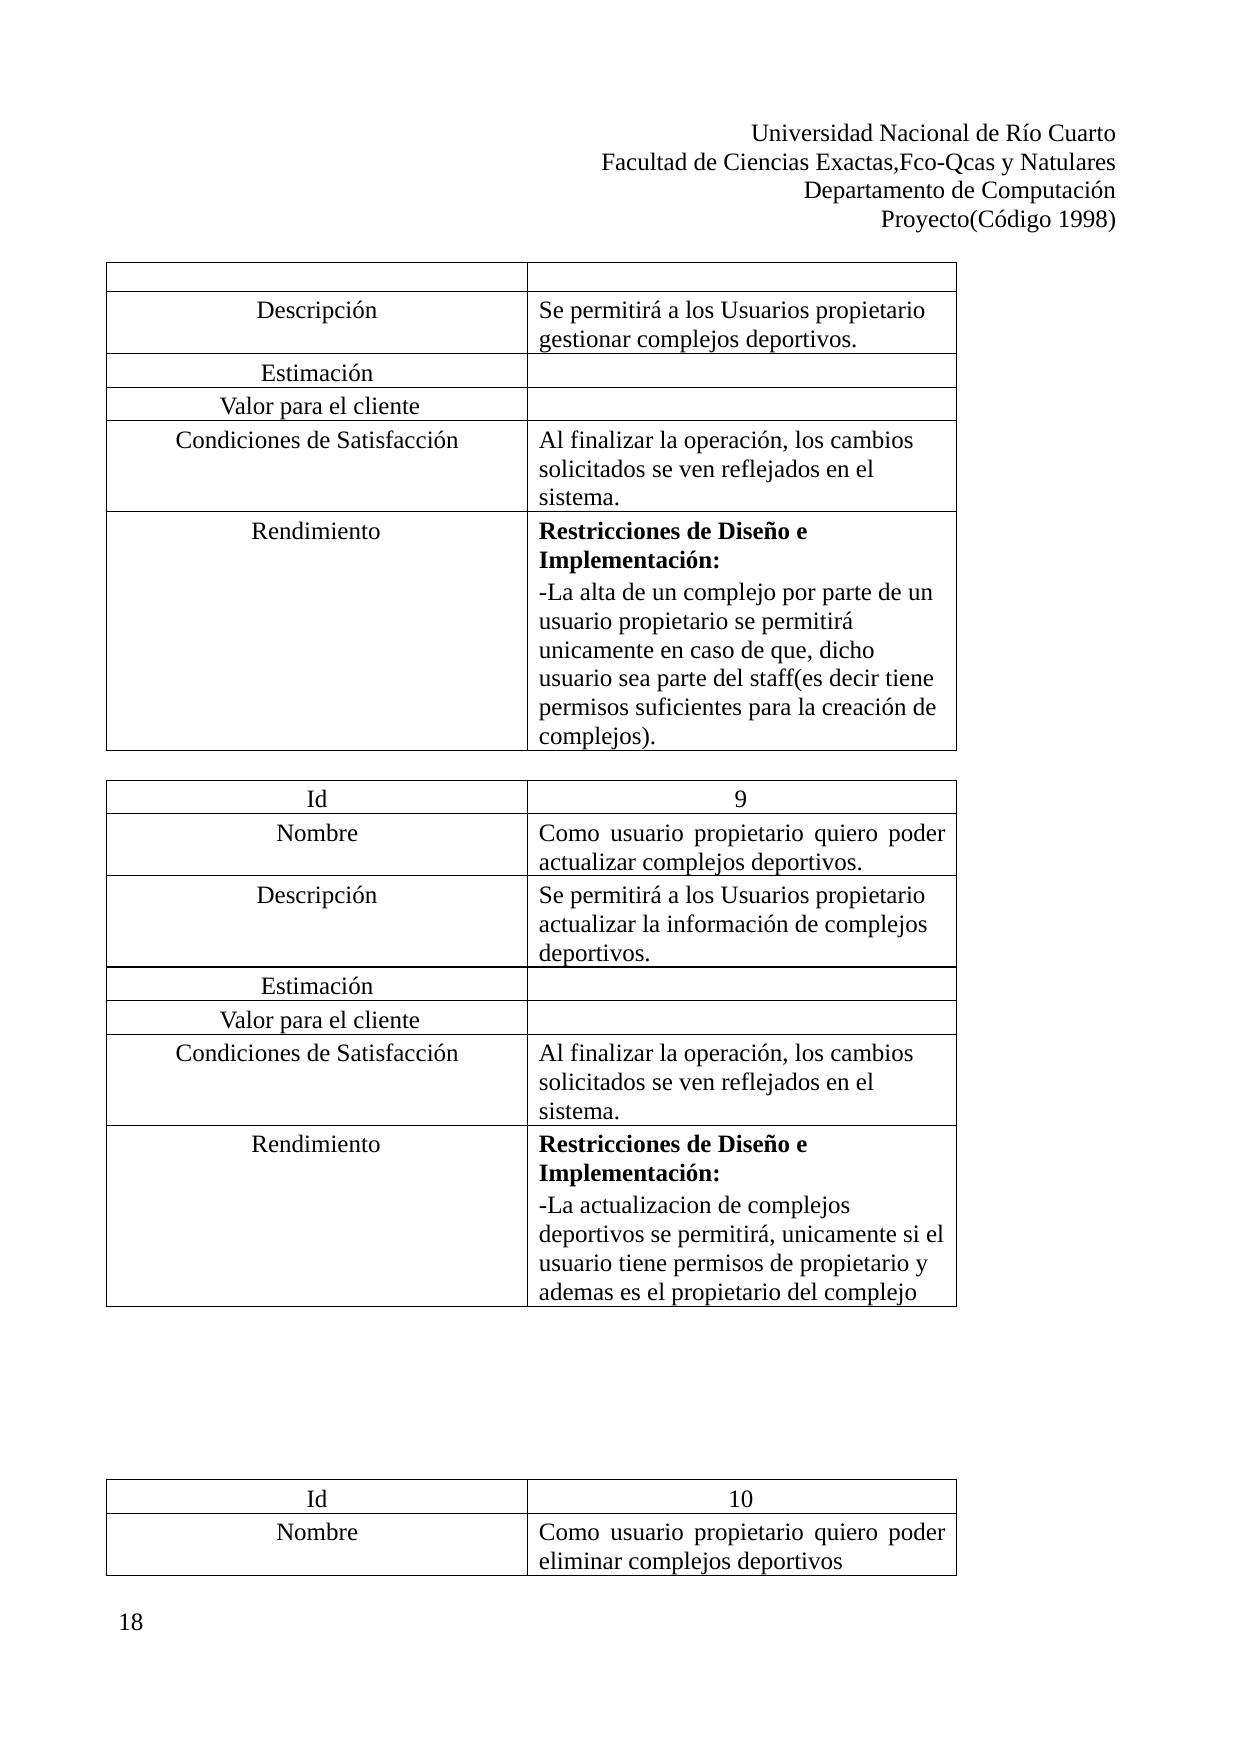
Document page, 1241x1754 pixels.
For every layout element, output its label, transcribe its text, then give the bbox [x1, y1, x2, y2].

table_cell Restricciones de Diseño e Implementación: -La actualizacion de complejos deportivos se permitirá, unicamente si el usuario tiene permisos de propietario y ademas es el propietario del complejo [528, 1126, 956, 1306]
table_cell Valor para el cliente [107, 388, 527, 420]
table_cell [528, 388, 956, 420]
table_header Id [107, 781, 527, 813]
table_cell [528, 354, 956, 387]
table_cell [528, 968, 956, 1000]
table_header Id [107, 1480, 527, 1513]
table_cell Estimación [107, 968, 527, 1000]
table_cell Se permitirá a los Usuarios propietario gestionar complejos deportivos. [528, 292, 956, 353]
table_cell Nombre [107, 814, 527, 875]
table_cell Estimación [107, 354, 527, 387]
table_cell [107, 263, 527, 291]
table_cell Restricciones de Diseño e Implementación: -La alta de un complejo por parte de un usuario propietario se permitirá unicamente en caso de que, dicho usuario sea parte del staff(es decir tiene permisos suficientes para la creación de complejos). [528, 512, 956, 750]
table_cell Rendimiento [107, 1126, 527, 1306]
table_cell Valor para el cliente [107, 1001, 527, 1033]
table_cell Al finalizar la operación, los cambios solicitados se ven reflejados en el sistema. [528, 1035, 956, 1124]
table_cell Al finalizar la operación, los cambios solicitados se ven reflejados en el sistema. [528, 421, 956, 511]
table_cell [528, 1001, 956, 1033]
table_cell [528, 263, 956, 291]
table_cell Condiciones de Satisfacción [107, 421, 527, 511]
table_header 9 [528, 781, 956, 813]
table_cell Rendimiento [107, 512, 527, 750]
table_header 10 [528, 1480, 956, 1513]
table_cell Se permitirá a los Usuarios propietario actualizar la información de complejos deportivos. [528, 876, 956, 966]
table_cell Descripción [107, 292, 527, 353]
table_cell Descripción [107, 876, 527, 966]
table_cell Como usuario propietario quiero poder actualizar complejos deportivos. [528, 814, 956, 875]
table_cell Nombre [107, 1514, 527, 1575]
table_cell Condiciones de Satisfacción [107, 1035, 527, 1124]
table_cell Como usuario propietario quiero poder eliminar complejos deportivos [528, 1514, 956, 1575]
